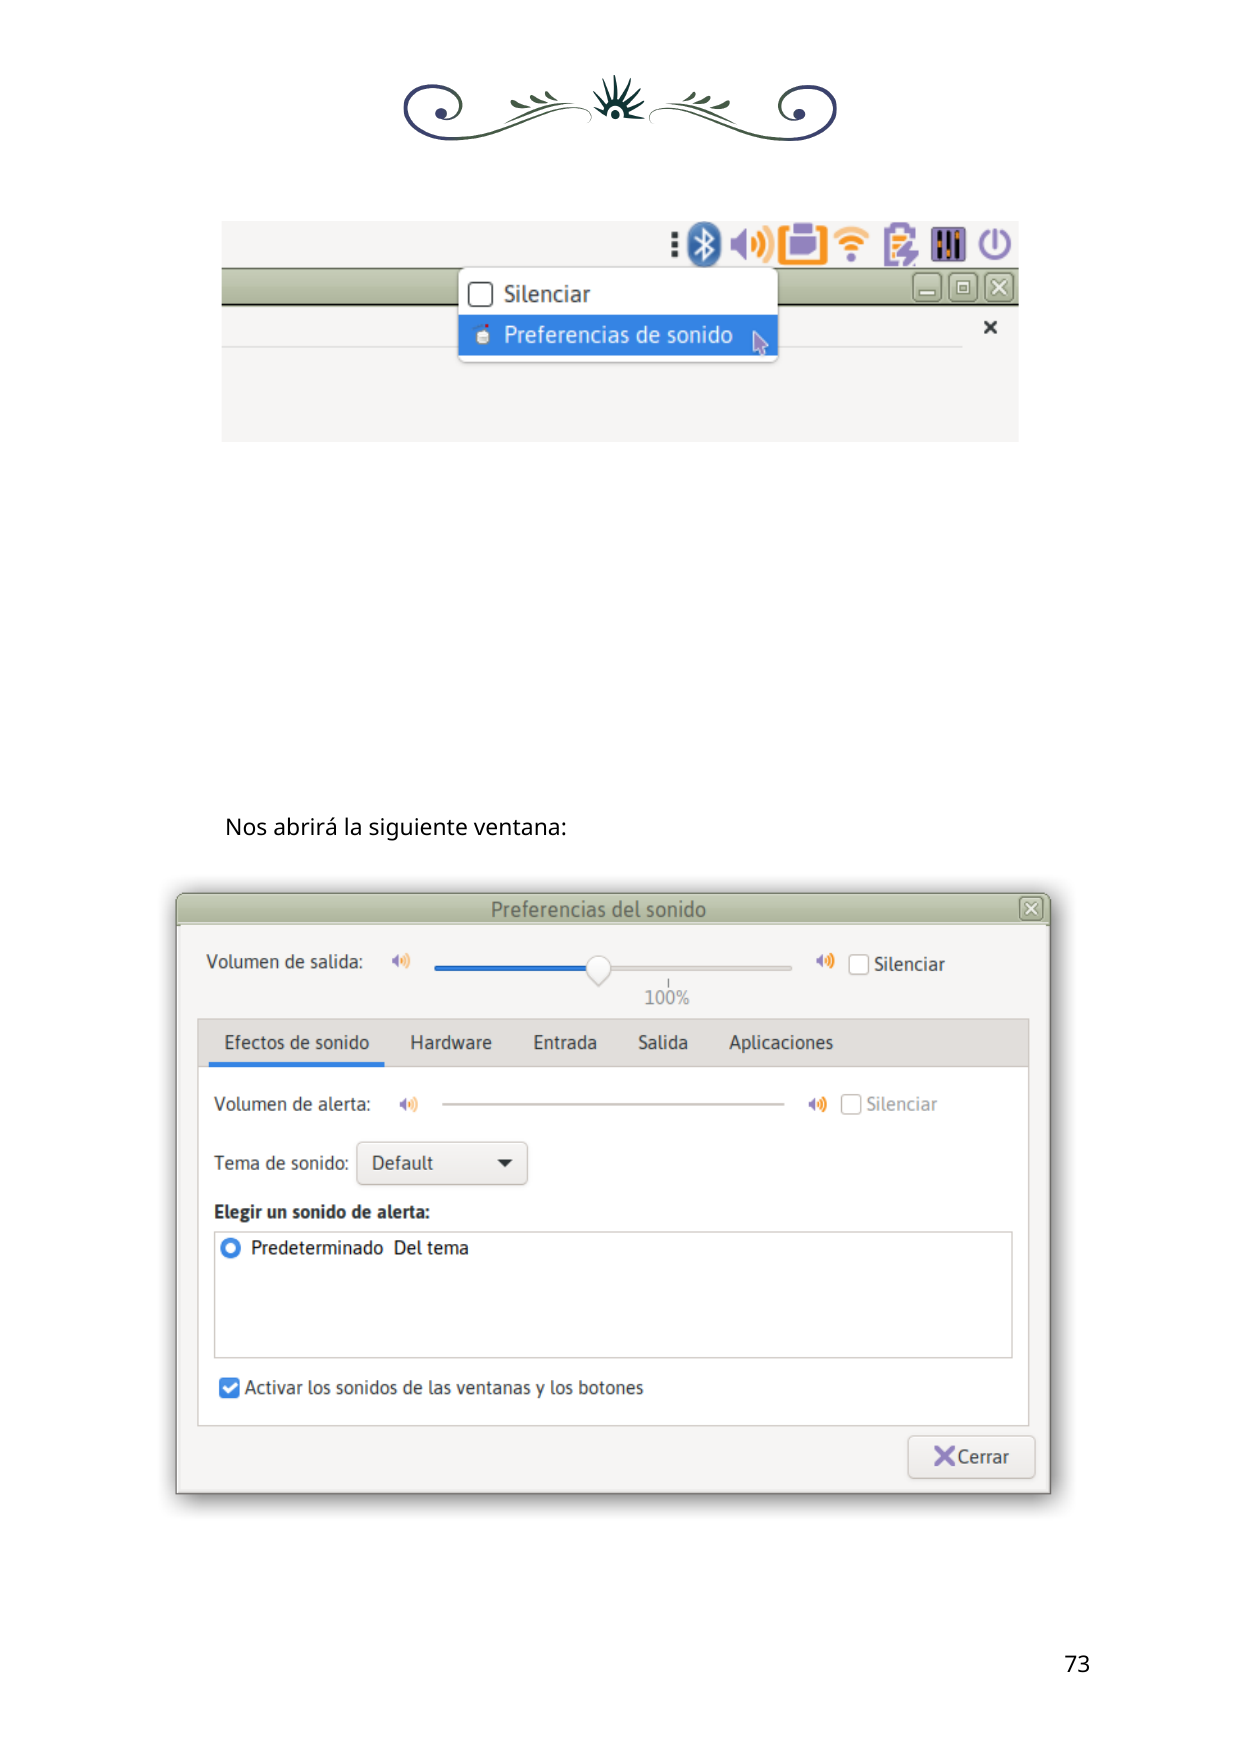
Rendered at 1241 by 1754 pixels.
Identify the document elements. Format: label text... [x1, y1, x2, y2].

text Nos abrirá la siguiente ventana: [150, 811, 1090, 842]
picture [221, 221, 1019, 442]
picture [403, 75, 837, 141]
picture [150, 871, 1091, 1524]
